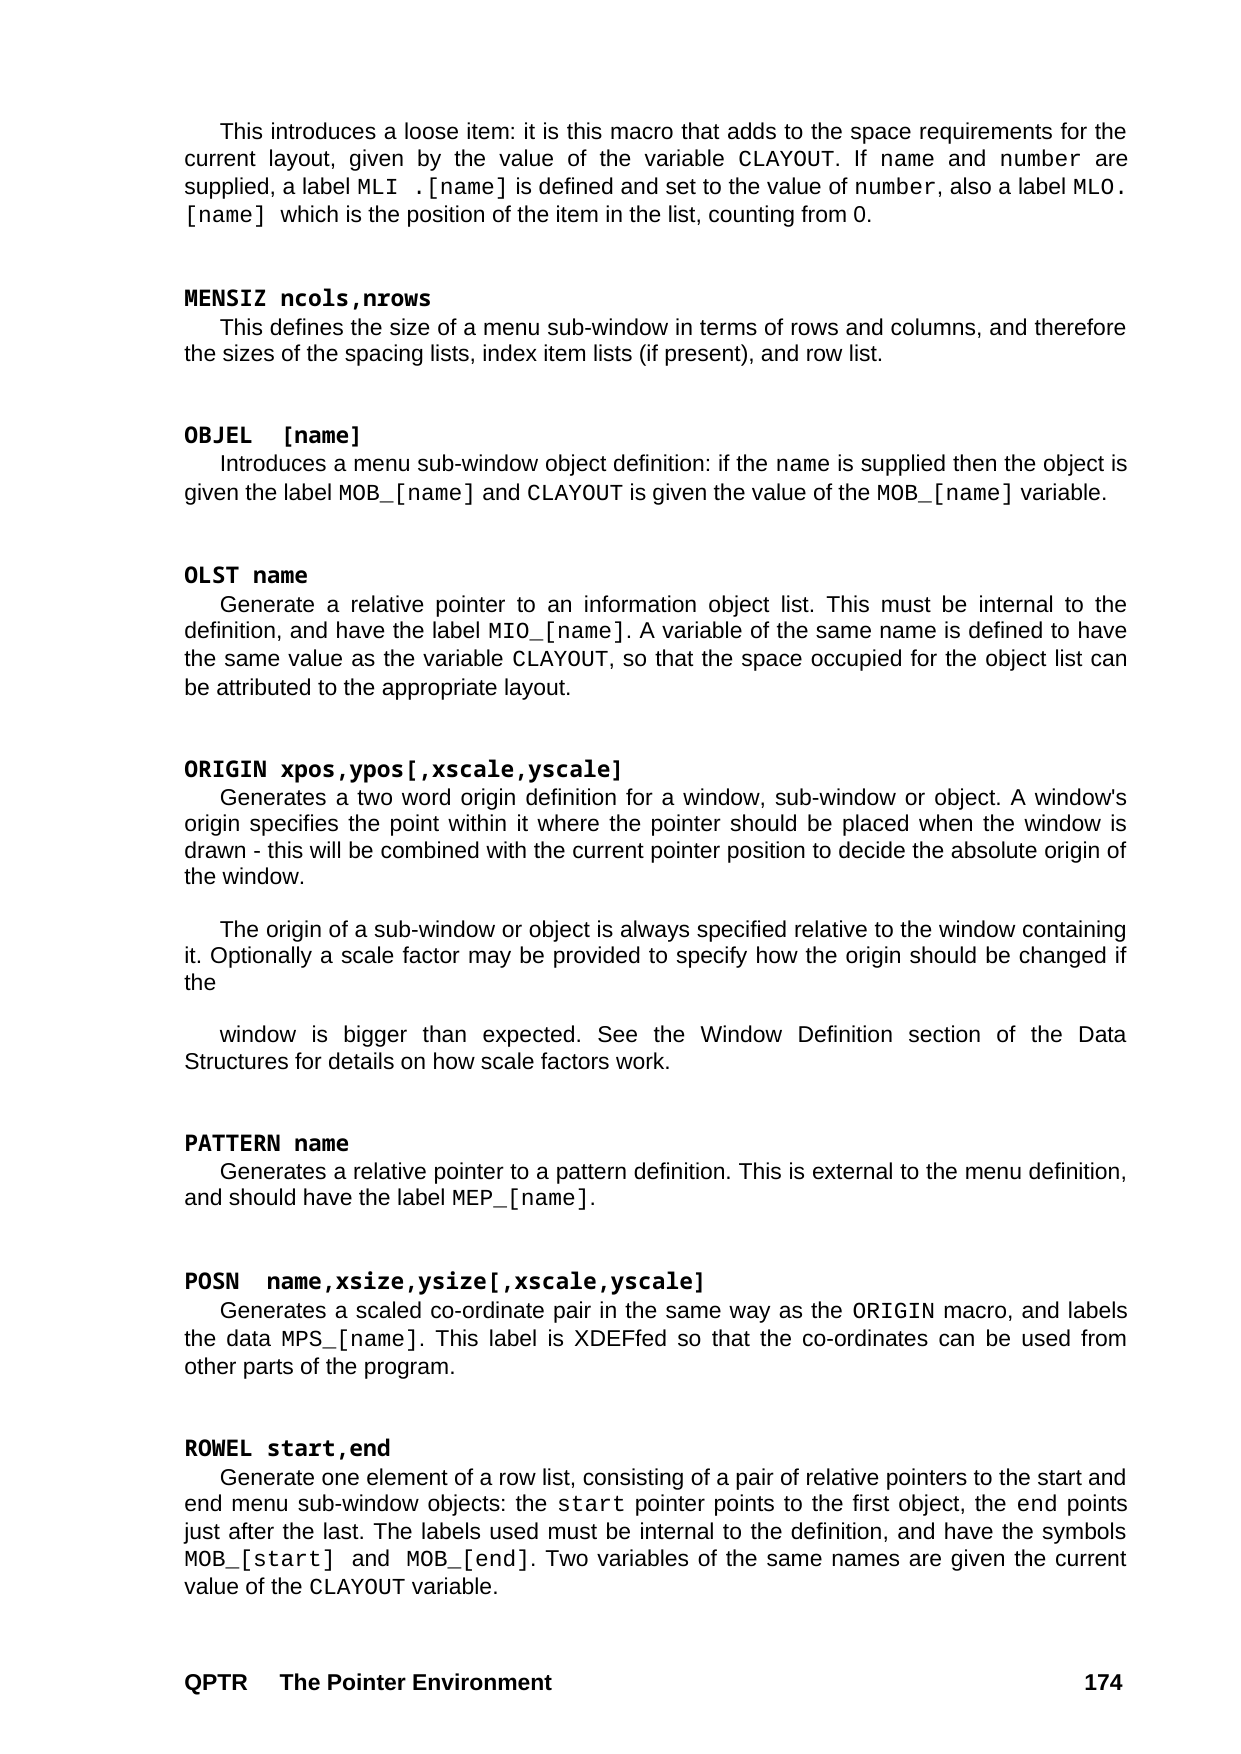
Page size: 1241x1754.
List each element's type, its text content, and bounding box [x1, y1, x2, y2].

text window is bigger than expected. See the Window Definition section of the Data Structures for details on how scale factors work. [184, 1021, 1128, 1074]
text Generates a two word origin definition for a window, sub-window or object. A window's origin specifies the point within it where the pointer should be placed when the window is drawn - this will be combined with the current pointer position to decide the absolute origin of the window. [184, 784, 1128, 889]
text Generate one element of a row list, consisting of a pair of relative pointers to the start and end menu sub-window objects: the start pointer points to the first object, the end points just after the last. The labels used must be internal to the definition, and have the symbols MOB_[start] and MOB_[end]. Two variables of the same names are given the current value of the CLAYOUT variable. [184, 1463, 1128, 1601]
text ROWEL start,end [184, 1432, 1128, 1463]
text Generate a relative pointer to an information object list. This must be internal to the definition, and have the label MIO_[name]. A variable of the same name is defined to have the same value as the variable CLAYOUT, so that the space occupied for the object list can be attributed to the appropriate layout. [184, 591, 1128, 700]
text POSN name,xsize,ysize[,xscale,yscale] [184, 1265, 1128, 1297]
text PATTERN name [184, 1127, 1128, 1158]
text This defines the size of a menu sub-window in terms of rows and columns, and therefore the sizes of the spacing lists, index item lists (if present), and row list. [184, 313, 1128, 366]
text Introduces a menu sub-window object definition: if the name is supplied then the object is given the label MOB_[name] and CLAYOUT is given the value of the MOB_[name] variable. [184, 450, 1128, 507]
text This introduces a loose item: it is this macro that adds to the space requirements for the current layout, given by the value of the variable CLAYOUT. If name and number are supplied, a label MLI .[name] is defined and set to the value of number, also a label MLO.[name] which is the position of the item in the list, counting from 0. [184, 118, 1128, 229]
text ORIGIN xpos,ypos[,xscale,yscale] [184, 753, 1128, 784]
text OLST name [184, 559, 1128, 591]
text Generates a relative pointer to a pattern definition. This is external to the menu definition, and should have the label MEP_[name]. [184, 1158, 1128, 1213]
text MENSIZ ncols,nrows [184, 282, 1128, 313]
text The origin of a sub-window or object is always specified relative to the window containing it. Optionally a scale factor may be provided to specify how the origin should be changed if the [184, 916, 1128, 995]
text OBJEL [name] [184, 419, 1128, 450]
text Generates a scaled co-ordinate pair in the same way as the ORIGIN macro, and labels the data MPS_[name]. This label is XDEFfed so that the co-ordinates can be used from other parts of the program. [184, 1297, 1128, 1379]
